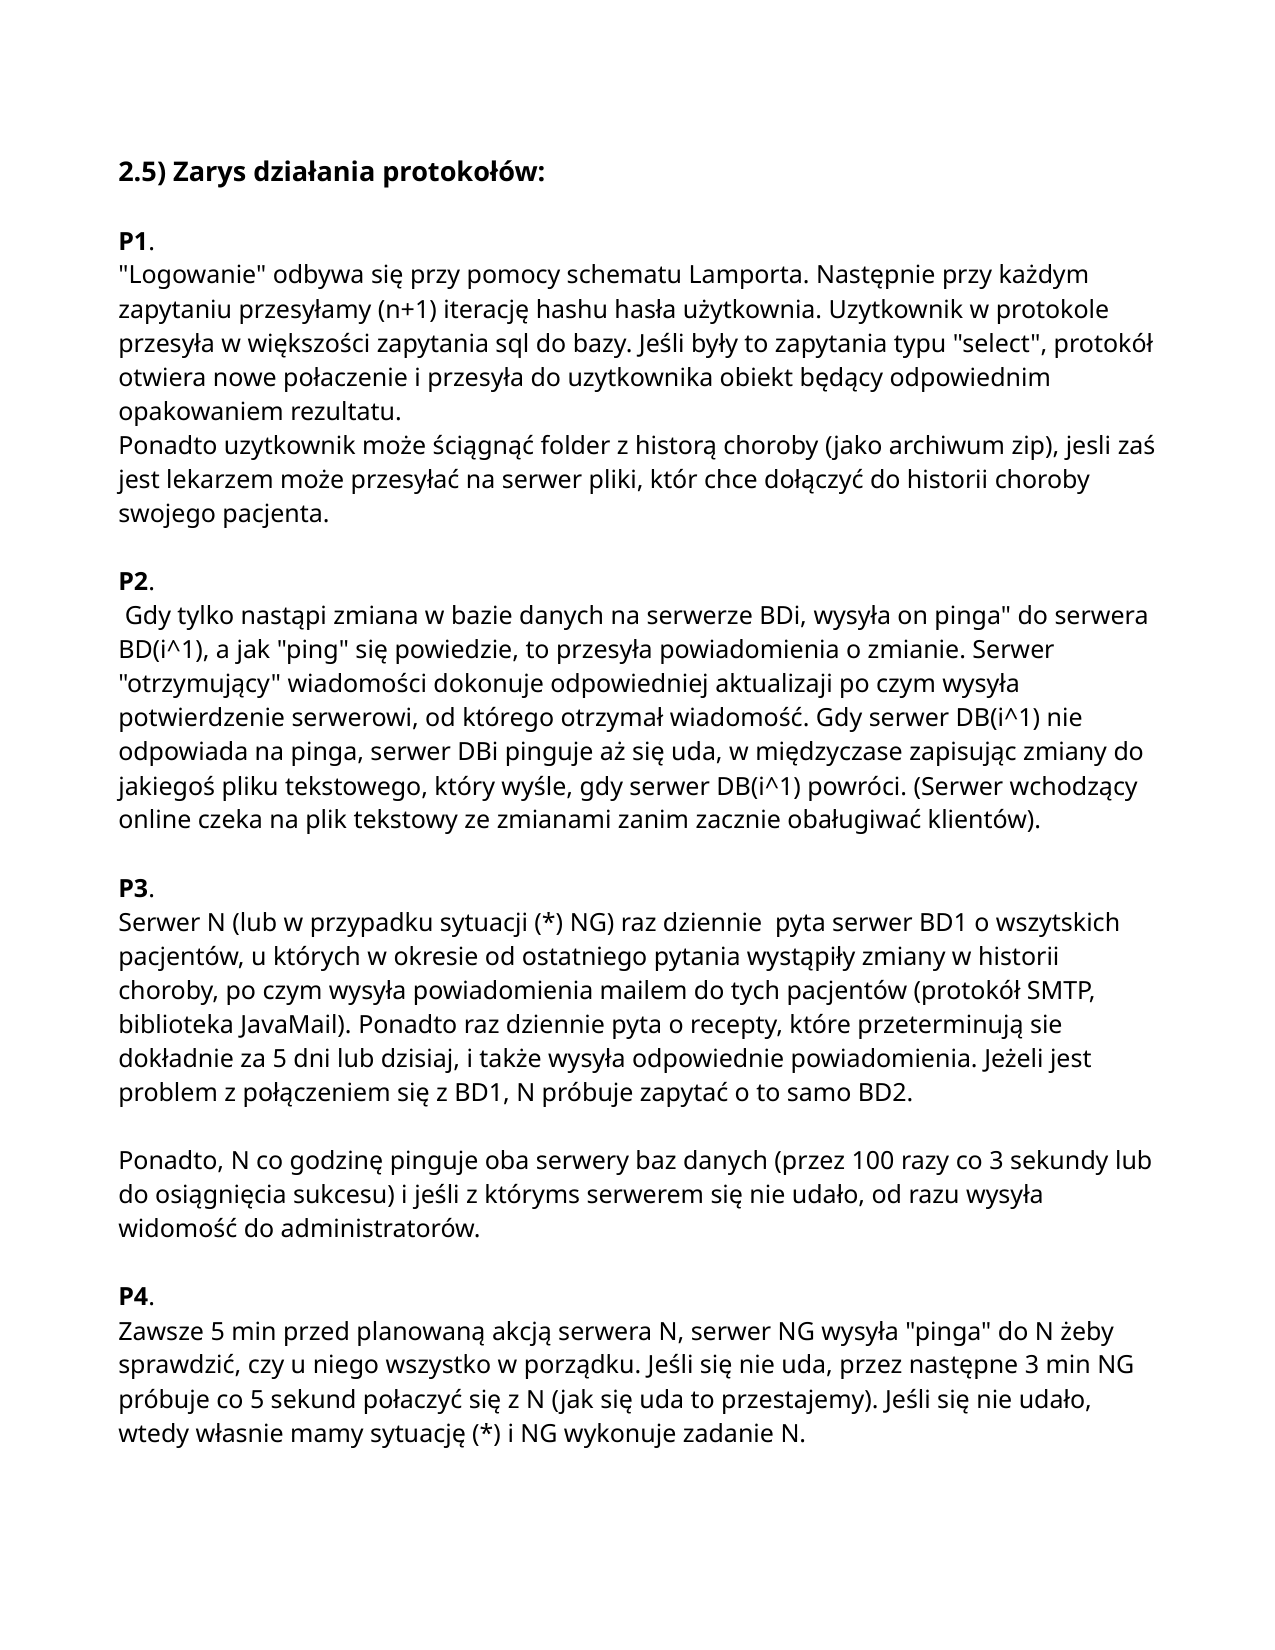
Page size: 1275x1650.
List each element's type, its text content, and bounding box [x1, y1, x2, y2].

text P1. [118, 223, 1157, 257]
text 2.5) Zarys działania protokołów: [118, 152, 1157, 189]
text Zawsze 5 min przed planowaną akcją serwera N, serwer NG wysyła "pinga" do N żeby sprawdzić, czy u niego wszystko w porządku. Jeśli się nie uda, przez następne 3 min NG próbuje co 5 sekund połaczyć się z N (jak się uda to przestajemy). Jeśli się nie udało, wtedy własnie mamy sytuację (*) i NG wykonuje zadanie N. [118, 1313, 1157, 1449]
text Serwer N (lub w przypadku sytuacji (*) NG) raz dziennie pyta serwer BD1 o wszytskich pacjentów, u których w okresie od ostatniego pytania wystąpiły zmiany w historii choroby, po czym wysyła powiadomienia mailem do tych pacjentów (protokół SMTP, biblioteka JavaMail). Ponadto raz dziennie pyta o recepty, które przeterminują sie dokładnie za 5 dni lub dzisiaj, i także wysyła odpowiednie powiadomienia. Jeżeli jest problem z połączeniem się z BD1, N próbuje zapytać o to samo BD2. [118, 904, 1157, 1109]
text Gdy tylko nastąpi zmiana w bazie danych na serwerze BDi, wysyła on pinga" do serwera BD(i^1), a jak "ping" się powiedzie, to przesyła powiadomienia o zmianie. Serwer "otrzymujący" wiadomości dokonuje odpowiedniej aktualizaji po czym wysyła potwierdzenie serwerowi, od którego otrzymał wiadomość. Gdy serwer DB(i^1) nie odpowiada na pinga, serwer DBi pinguje aż się uda, w międzyczase zapisując zmiany do jakiegoś pliku tekstowego, który wyśle, gdy serwer DB(i^1) powróci. (Serwer wchodzący online czeka na plik tekstowy ze zmianami zanim zacznie obaługiwać klientów). [118, 598, 1157, 836]
text Ponadto, N co godzinę pinguje oba serwery baz danych (przez 100 razy co 3 sekundy lub do osiągnięcia sukcesu) i jeśli z któryms serwerem się nie udało, od razu wysyła widomość do administratorów. [118, 1143, 1157, 1245]
text P3. [118, 870, 1157, 904]
text "Logowanie" odbywa się przy pomocy schematu Lamporta. Następnie przy każdym zapytaniu przesyłamy (n+1) iterację hashu hasła użytkownia. Uzytkownik w protokole przesyła w większości zapytania sql do bazy. Jeśli były to zapytania typu "select", protokół otwiera nowe połaczenie i przesyła do uzytkownika obiekt będący odpowiednim opakowaniem rezultatu. [118, 257, 1157, 427]
text P2. [118, 564, 1157, 598]
text Ponadto uzytkownik może ściągnąć folder z historą choroby (jako archiwum zip), jesli zaś jest lekarzem może przesyłać na serwer pliki, któr chce dołączyć do historii choroby swojego pacjenta. [118, 427, 1157, 530]
text P4. [118, 1279, 1157, 1313]
